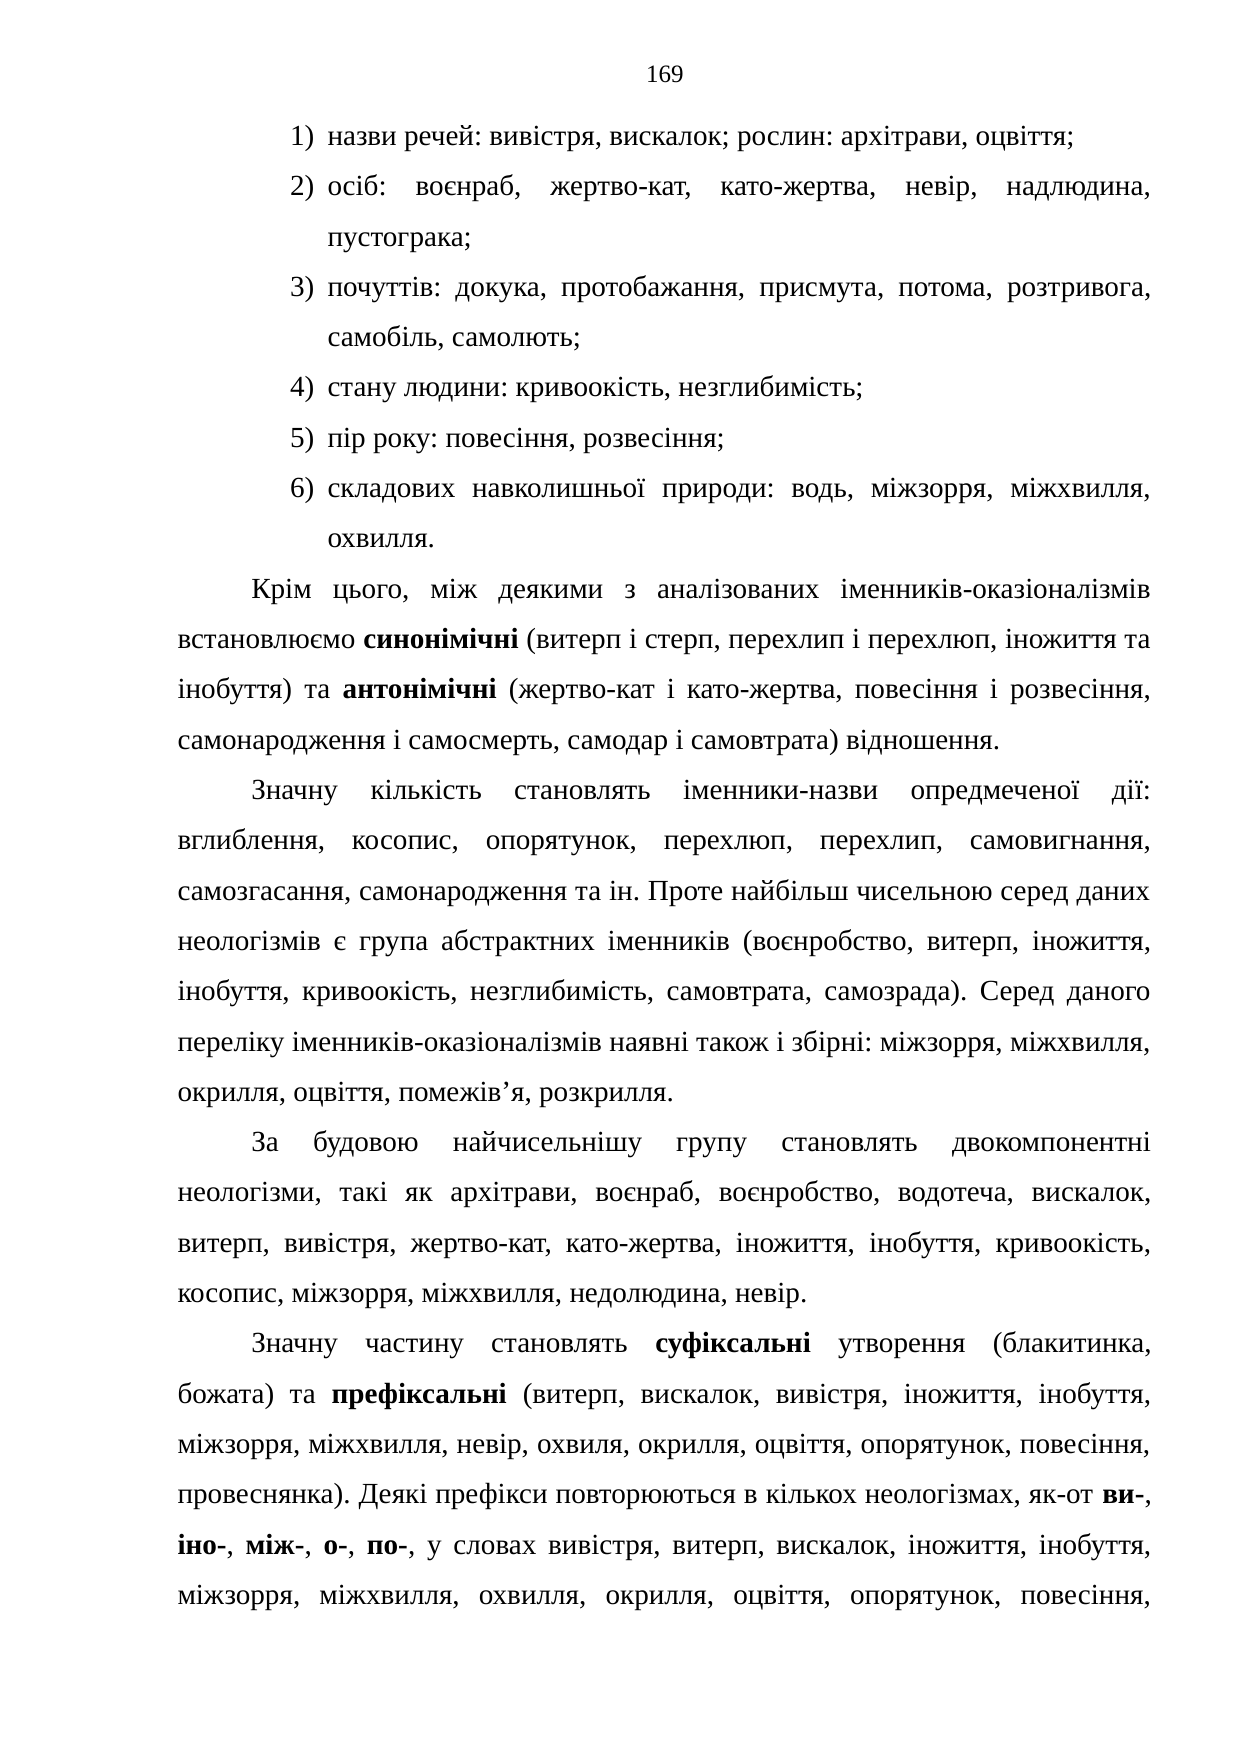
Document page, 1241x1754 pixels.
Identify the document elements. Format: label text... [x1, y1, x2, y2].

list складових навколишньої природи: водь, міжзорря, міжхвилля, охвилля. [290, 470, 1152, 554]
list назви речей: вивістря, вискалок; рослин: архітрави, оцвіття; [290, 118, 1152, 152]
text Значну кількість становлять іменники-назви опредмеченої дії: вглиблення, косопис, опорятунок, перехлюп, перехлип, самовигнання, самозгасання, самонародження та ін. Проте найбільш чисельною серед даних неологізмів є група абстрактних іменників (воєнробство, витерп, іножиття, інобуття, кривоокість, незглибимість, самовтрата, самозрада). Серед даного переліку іменників-оказіоналізмів наявні також і збірні: міжзорря, міжхвилля, окрилля, оцвіття, помежів’я, розкрилля. [177, 772, 1152, 1107]
list пір року: повесіння, розвесіння; [290, 420, 1152, 453]
text Значну частину становлять суфіксальні утворення (блакитинка, божата) та префіксальні (витерп, вискалок, вивістря, іножиття, інобуття, міжзорря, міжхвилля, невір, охвиля, окрилля, оцвіття, опорятунок, повесіння, провеснянка). Деякі префікси повторюються в кількох неологізмах, як-от ви-, іно-, між-, о-, по-, у словах вивістря, витерп, вискалок, іножиття, інобуття, міжзорря, міжхвилля, охвилля, окрилля, оцвіття, опорятунок, повесіння, [177, 1326, 1152, 1611]
text За будовою найчисельнішу групу становлять двокомпонентні неологізми, такі як архітрави, воєнраб, воєнробство, водотеча, вискалок, витерп, вивістря, жертво-кат, като-жертва, іножиття, інобуття, кривоокість, косопис, міжзорря, міжхвилля, недолюдина, невір. [177, 1124, 1152, 1309]
list стану людини: кривоокість, незглибимість; [290, 369, 1152, 403]
list почуттів: докука, протобажання, присмута, потома, розтривога, самобіль, самолють; [290, 269, 1152, 353]
list осіб: воєнраб, жертво-кат, като-жертва, невір, надлюдина, пустограка; [290, 168, 1152, 252]
text Крім цього, між деякими з аналізованих іменників-оказіоналізмів встановлюємо синонімічні (витерп і стерп, перехлип і перехлюп, іножиття та інобуття) та антонімічні (жертво-кат і като-жертва, повесіння і розвесіння, самонародження і самосмерть, самодар і самовтрата) відношення. [177, 571, 1152, 755]
